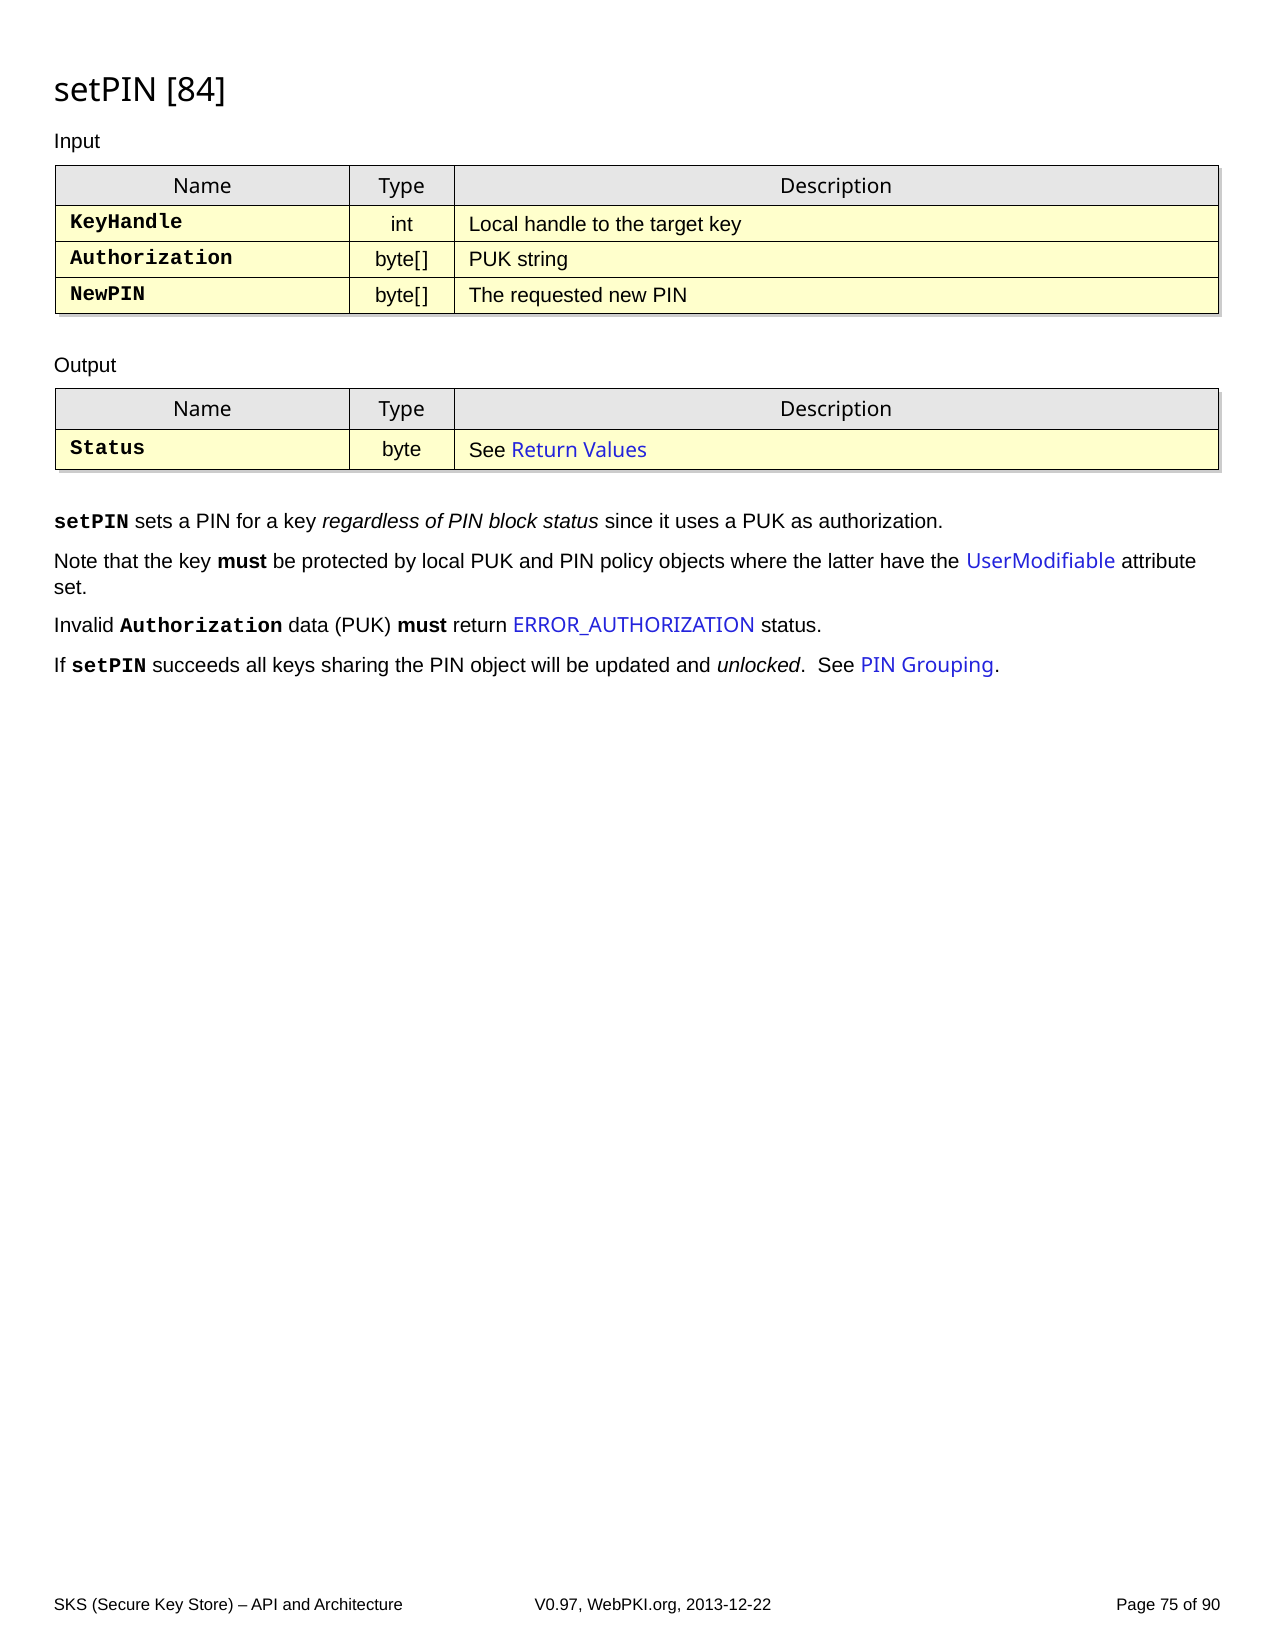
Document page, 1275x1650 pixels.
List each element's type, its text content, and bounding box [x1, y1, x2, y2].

table_header Name [56, 166, 349, 205]
table_header Name [56, 389, 349, 429]
text Invalid Authorization data (PUK) must return ERROR_AUTHORIZATION status. [54, 610, 1221, 639]
table_header Type [350, 389, 454, 429]
table_cell byte⁮[ ] [350, 242, 454, 277]
table_header Type [350, 166, 454, 205]
text If setPIN succeeds all keys sharing the PIN object will be updated and unlocked. See PIN Grouping. [54, 651, 1221, 679]
table_cell Status [56, 430, 349, 469]
table_cell Local handle to the target key [455, 206, 1218, 241]
text Input [54, 129, 1221, 153]
table_header Description [455, 389, 1218, 429]
table_cell The requested new PIN [455, 278, 1218, 313]
table_cell KeyHandle [56, 206, 349, 241]
table_header Description [455, 166, 1218, 205]
text setPIN sets a PIN for a key regardless of PIN block status since it uses a PUK as authorization. [54, 508, 1221, 534]
text Note that the key must be protected by local PUK and PIN policy objects where the latter have the UserModifiable attribute set. [54, 546, 1221, 598]
table_cell byte [350, 430, 454, 469]
table_cell See Return Values [455, 430, 1218, 469]
table_cell Authorization [56, 242, 349, 277]
table_cell byte⁮[ ] [350, 278, 454, 313]
table_cell int [350, 206, 454, 241]
table_cell PUK string [455, 242, 1218, 277]
text Output [54, 352, 1221, 376]
table_cell NewPIN [56, 278, 349, 313]
subtitle setPIN [84] [54, 66, 1221, 111]
